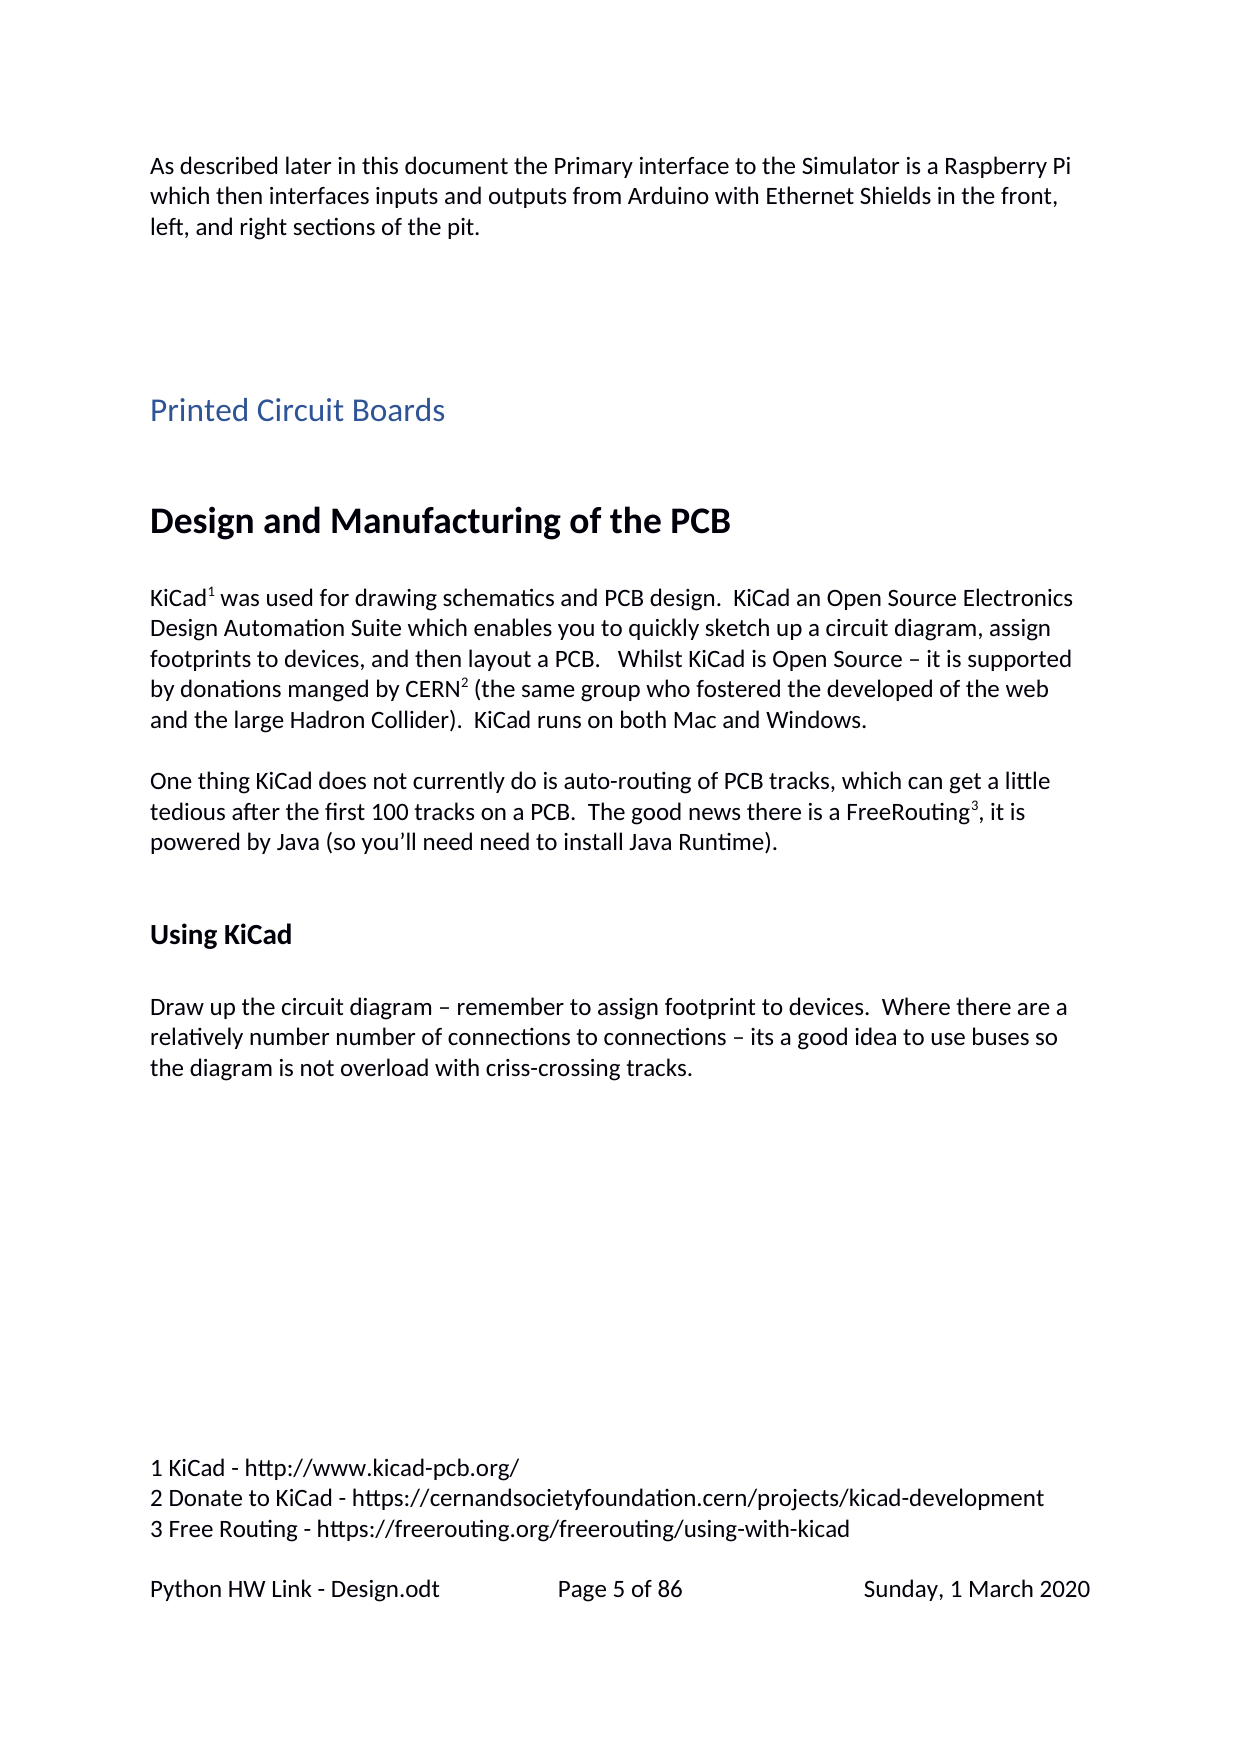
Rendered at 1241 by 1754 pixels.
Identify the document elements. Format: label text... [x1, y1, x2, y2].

subtitle Design and Manufacturing of the PCB [150, 497, 1090, 543]
text KiCad - http://www.kicad-pcb.org/ [150, 1452, 1090, 1482]
subtitle Printed Circuit Boards [150, 389, 1090, 429]
text KiCad was used for drawing schematics and PCB design. KiCad an Open Source Electronics Design Automation Suite which enables you to quickly sketch up a circuit diagram, assign footprints to devices, and then layout a PCB. Whilst KiCad is Open Source – it is supported by donations manged by CERN (the same group who fostered the developed of the web and the large Hadron Collider). KiCad runs on both Mac and Windows. [150, 582, 1090, 735]
subtitle Using KiCad [150, 916, 1090, 952]
text Donate to KiCad - https://cernandsocietyfoundation.cern/projects/kicad-development [150, 1482, 1090, 1513]
text Draw up the circuit diagram – remember to assign footprint to devices. Where there are a relatively number number of connections to connections – its a good idea to use buses so the diagram is not overload with criss-crossing tracks. [150, 991, 1090, 1082]
text As described later in this document the Primary interface to the Simulator is a Raspberry Pi which then interfaces inputs and outputs from Arduino with Ethernet Shields in the front, left, and right sections of the pit. [150, 150, 1090, 242]
text One thing KiCad does not currently do is auto-routing of PCB tracks, which can get a little tedious after the first 100 tracks on a PCB. The good news there is a FreeRouting, it is powered by Java (so you’ll need need to install Java Runtime). [150, 765, 1090, 857]
text Free Routing - https://freerouting.org/freerouting/using-with-kicad [150, 1513, 1090, 1543]
